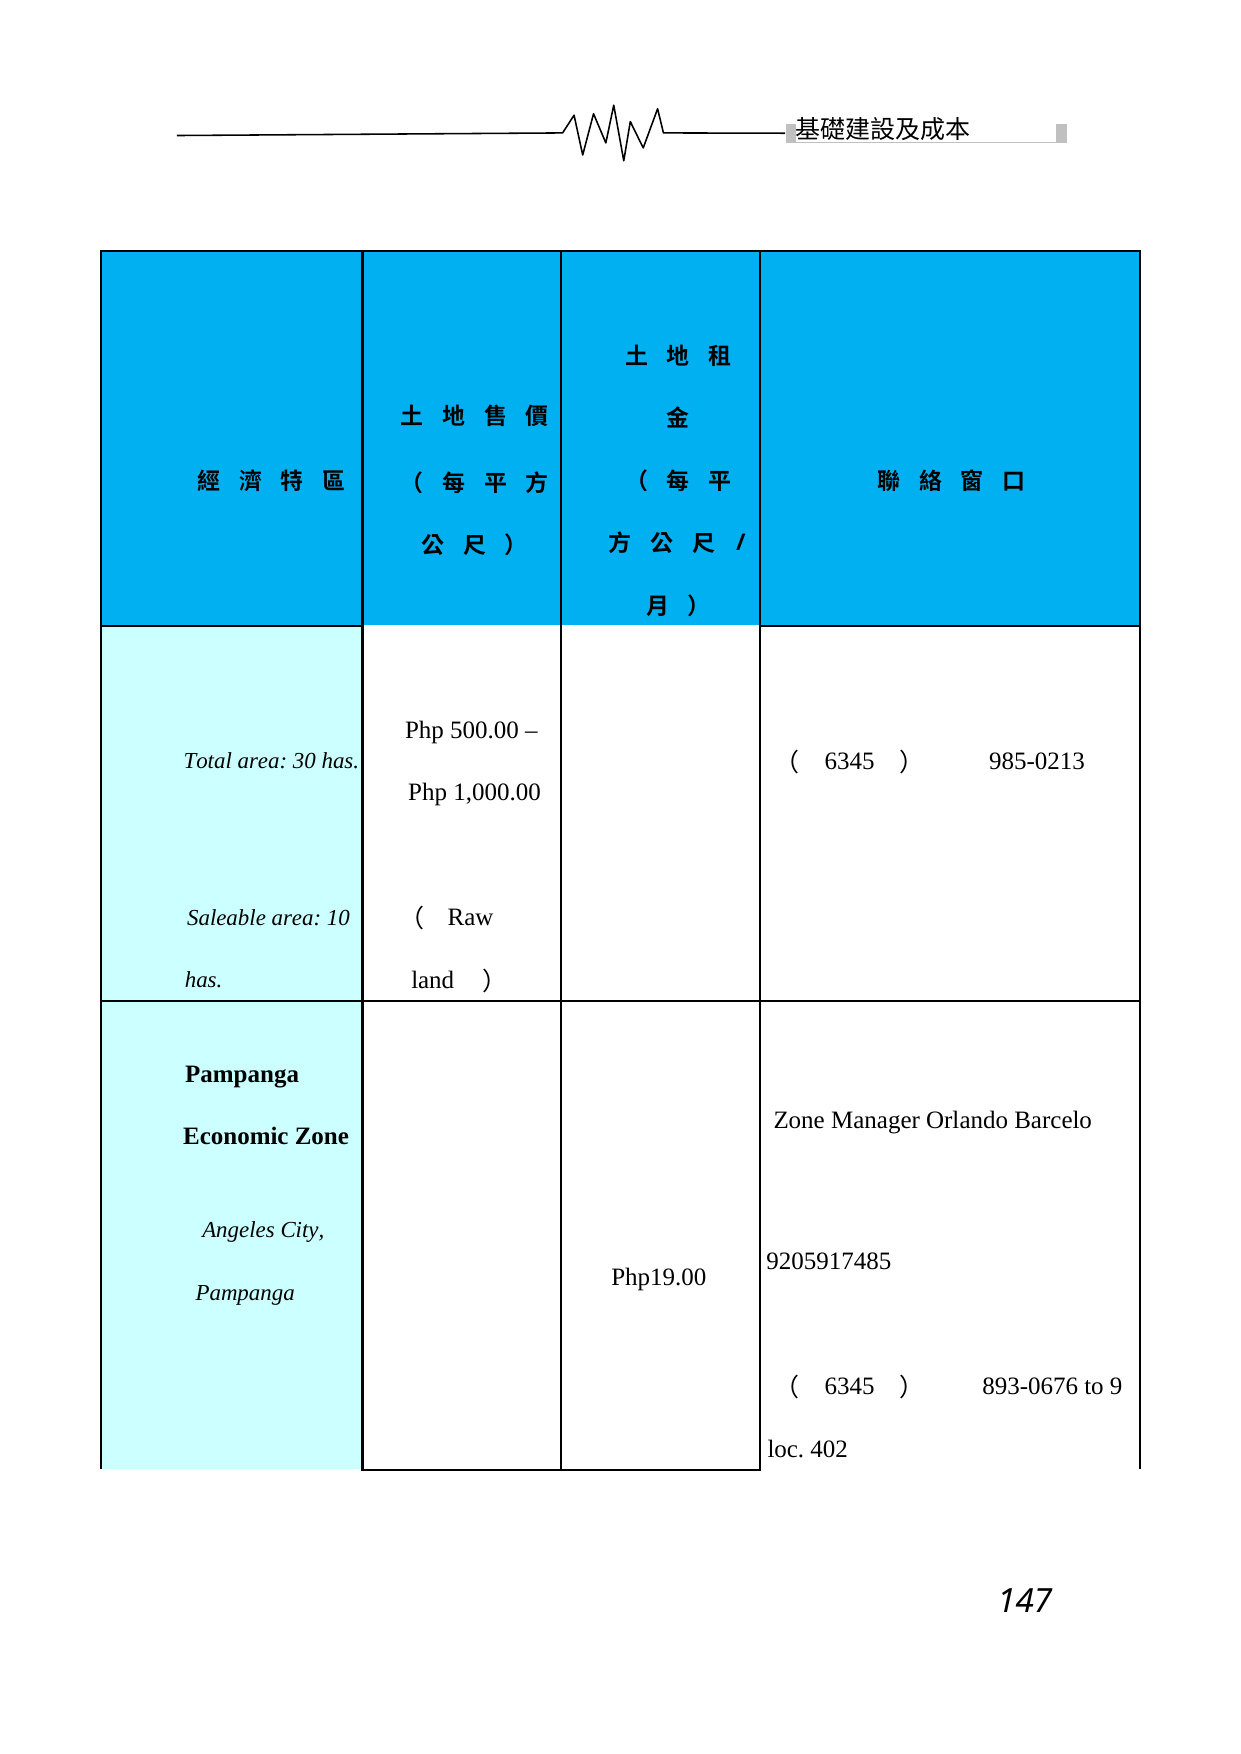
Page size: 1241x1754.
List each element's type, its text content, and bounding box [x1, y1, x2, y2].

table_cell [562, 625, 759, 1000]
table_cell （6345） 893-0676 to 9 loc. 402 [761, 1313, 1139, 1469]
table_cell [761, 813, 1139, 1000]
table_cell [364, 1002, 560, 1469]
table_cell Saleable area: 10 has. [102, 813, 361, 1000]
table_header 土地租金 （每平方公尺/月） [562, 252, 759, 625]
table_cell Pampanga Economic Zone [102, 1002, 361, 1156]
table_cell Php19.00 [562, 1002, 759, 1469]
table_cell （Raw land） [364, 813, 560, 1000]
table_cell Zone Manager Orlando Barcelo [761, 1002, 1139, 1156]
table_cell （6345） 985-0213 [761, 627, 1139, 813]
table_cell 9205917485 [761, 1156, 1139, 1313]
table_cell Php 500.00 – Php 1,000.00 [364, 625, 560, 813]
table_header 經濟特區 [102, 252, 361, 625]
table_cell Angeles City, Pampanga [102, 1156, 361, 1313]
table_cell Total area: 30 has. [102, 627, 361, 813]
table_header 聯絡窗口 [761, 252, 1139, 625]
table_cell [102, 1313, 361, 1469]
table_header 土地售價 （每平方公尺） [364, 252, 560, 625]
